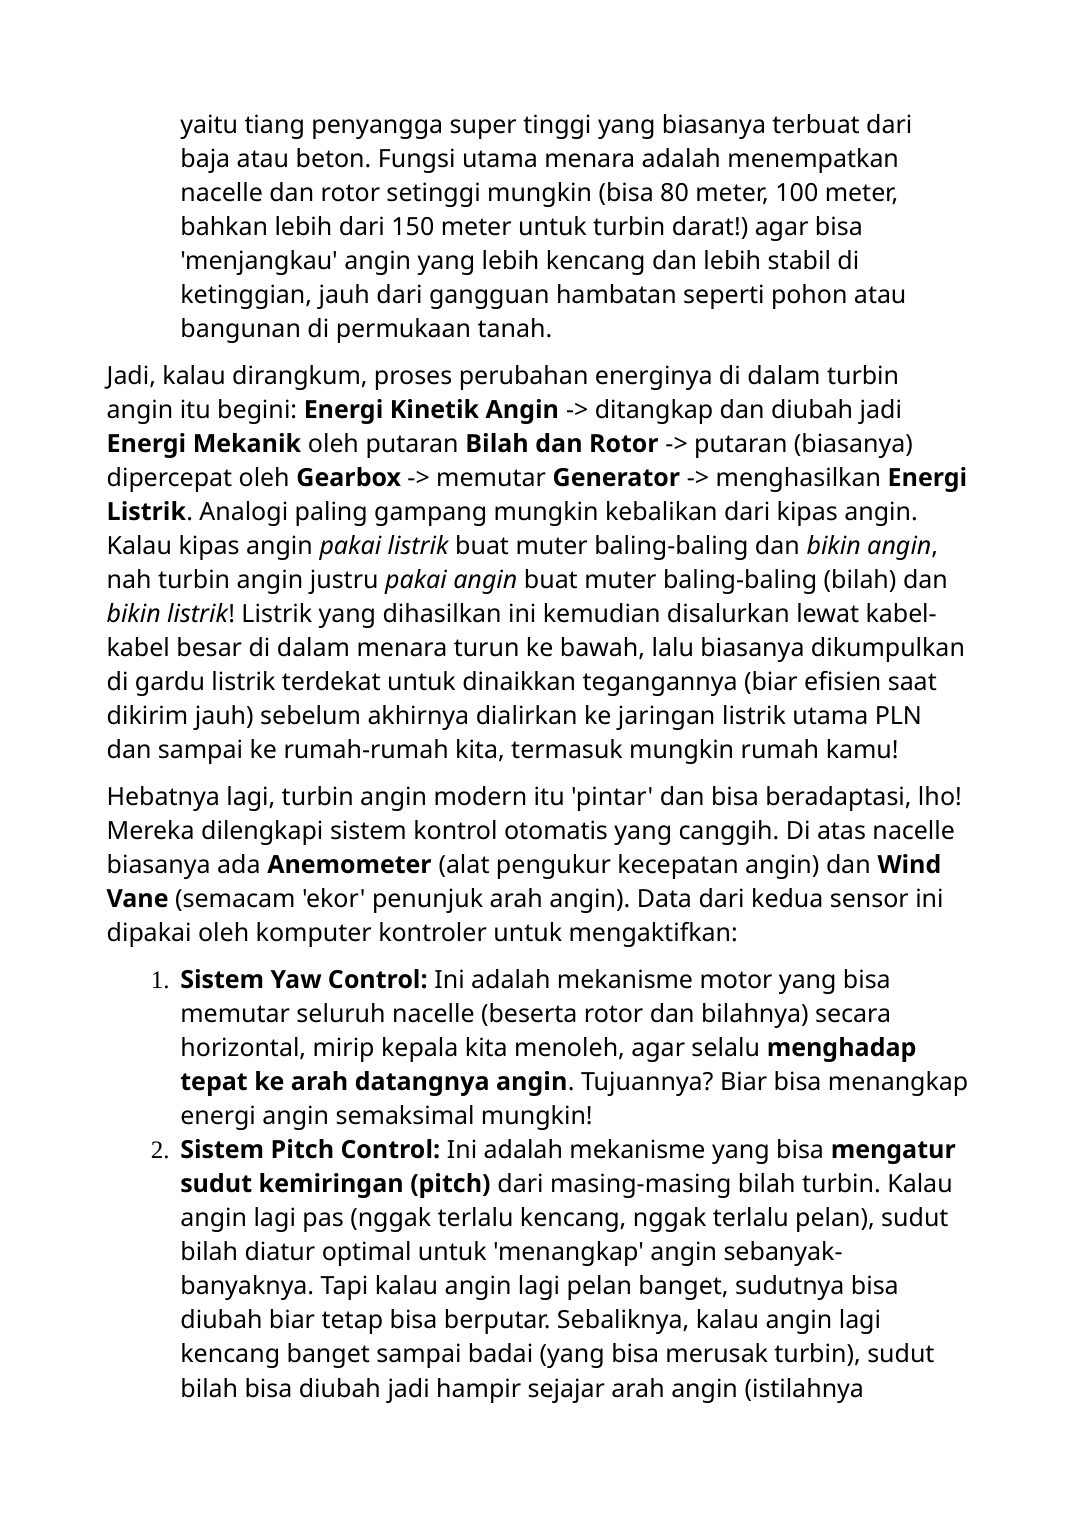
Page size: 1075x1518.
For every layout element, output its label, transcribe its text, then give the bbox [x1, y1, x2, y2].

text Jadi, kalau dirangkum, proses perubahan energinya di dalam turbin angin itu begini: Energi Kinetik Angin -> ditangkap dan diubah jadi Energi Mekanik oleh putaran Bilah dan Rotor -> putaran (biasanya) dipercepat oleh Gearbox -> memutar Generator -> menghasilkan Energi Listrik. Analogi paling gampang mungkin kebalikan dari kipas angin. Kalau kipas angin pakai listrik buat muter baling-baling dan bikin angin, nah turbin angin justru pakai angin buat muter baling-baling (bilah) dan bikin listrik! Listrik yang dihasilkan ini kemudian disalurkan lewat kabel-kabel besar di dalam menara turun ke bawah, lalu biasanya dikumpulkan di gardu listrik terdekat untuk dinaikkan tegangannya (biar efisien saat dikirim jauh) sebelum akhirnya dialirkan ke jaringan listrik utama PLN dan sampai ke rumah-rumah kita, termasuk mungkin rumah kamu! [106, 357, 968, 766]
text Hebatnya lagi, turbin angin modern itu 'pintar' dan bisa beradaptasi, lho! Mereka dilengkapi sistem kontrol otomatis yang canggih. Di atas nacelle biasanya ada Anemometer (alat pengukur kecepatan angin) dan Wind Vane (semacam 'ekor' penunjuk arah angin). Data dari kedua sensor ini dipakai oleh komputer kontroler untuk mengaktifkan: [106, 779, 968, 949]
list yaitu tiang penyangga super tinggi yang biasanya terbuat dari baja atau beton. Fungsi utama menara adalah menempatkan nacelle dan rotor setinggi mungkin (bisa 80 meter, 100 meter, bahkan lebih dari 150 meter untuk turbin darat!) agar bisa 'menjangkau' angin yang lebih kencang dan lebih stabil di ketinggian, jauh dari gangguan hambatan seperti pohon atau bangunan di permukaan tanah. [151, 106, 968, 345]
list Sistem Pitch Control: Ini adalah mekanisme yang bisa mengatur sudut kemiringan (pitch) dari masing-masing bilah turbin. Kalau angin lagi pas (nggak terlalu kencang, nggak terlalu pelan), sudut bilah diatur optimal untuk 'menangkap' angin sebanyak-banyaknya. Tapi kalau angin lagi pelan banget, sudutnya bisa diubah biar tetap bisa berputar. Sebaliknya, kalau angin lagi kencang banget sampai badai (yang bisa merusak turbin), sudut bilah bisa diubah jadi hampir sejajar arah angin (istilahnya [151, 1132, 968, 1404]
list Sistem Yaw Control: Ini adalah mekanisme motor yang bisa memutar seluruh nacelle (beserta rotor dan bilahnya) secara horizontal, mirip kepala kita menoleh, agar selalu menghadap tepat ke arah datangnya angin. Tujuannya? Biar bisa menangkap energi angin semaksimal mungkin! [151, 961, 968, 1132]
